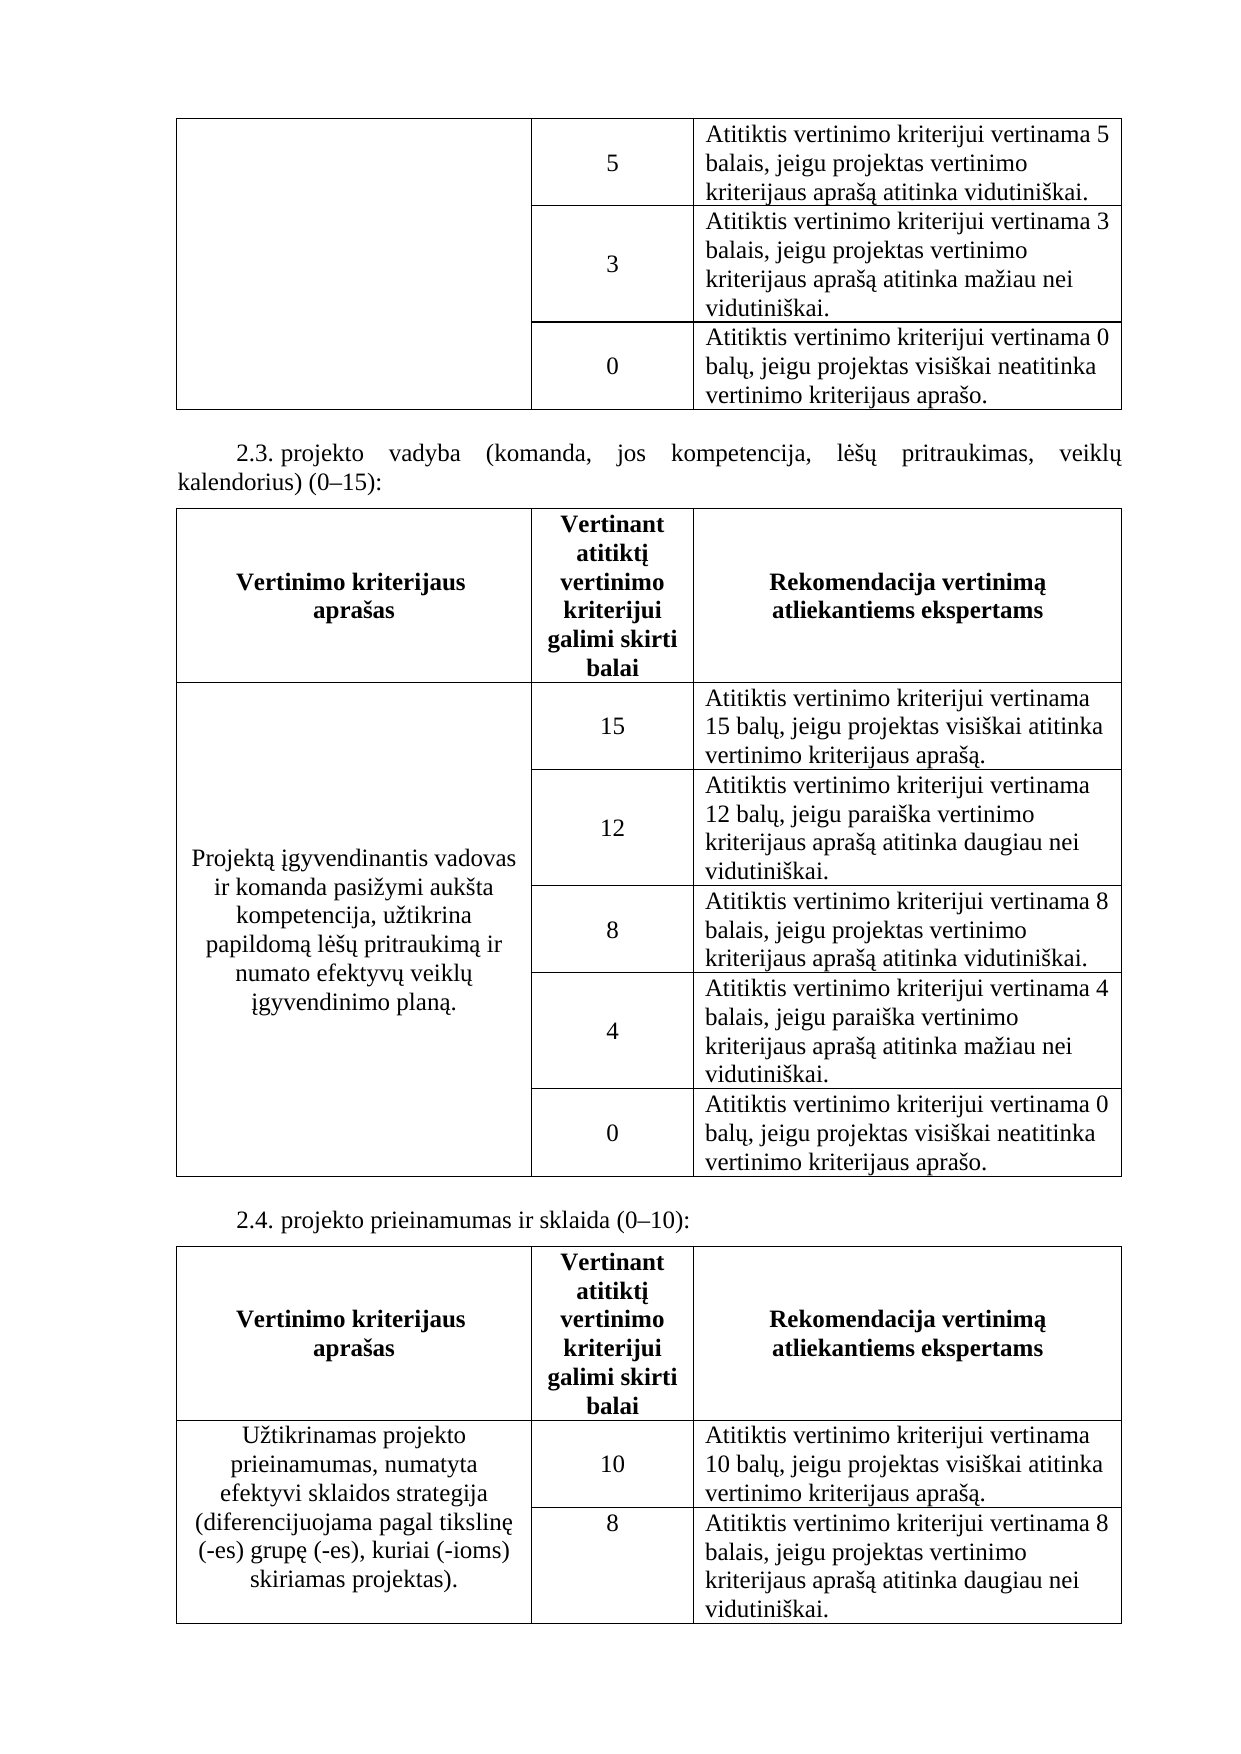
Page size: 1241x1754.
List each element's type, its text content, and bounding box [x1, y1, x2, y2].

table_cell Atitiktis vertinimo kriterijui vertinama 12 balų, jeigu paraiška vertinimo kriterijaus aprašą atitinka daugiau nei vidutiniškai. [694, 770, 1121, 885]
table_cell Atitiktis vertinimo kriterijui vertinama 8 balais, jeigu projektas vertinimo kriterijaus aprašą atitinka vidutiniškai. [694, 886, 1121, 972]
table_header Rekomendacija vertinimą atliekantiems ekspertams [694, 1247, 1121, 1419]
table_cell Užtikrinamas projekto prieinamumas, numatyta efektyvi sklaidos strategija (diferencijuojama pagal tikslinę (-es) grupę (-es), kuriai (-ioms) skiriamas projektas). [177, 1421, 531, 1623]
table_cell 15 [532, 683, 693, 769]
table_cell 0 [532, 1089, 693, 1176]
table_cell 10 [532, 1421, 693, 1507]
table_cell Projektą įgyvendinantis vadovas ir komanda pasižymi aukšta kompetencija, užtikrina papildomą lėšų pritraukimą ir numato efektyvų veiklų įgyvendinimo planą. [177, 683, 531, 1176]
table_cell 4 [532, 973, 693, 1088]
table_cell 0 [532, 323, 693, 409]
table_cell Atitiktis vertinimo kriterijui vertinama 3 balais, jeigu projektas vertinimo kriterijaus aprašą atitinka mažiau nei vidutiniškai. [694, 206, 1121, 321]
table_cell Atitiktis vertinimo kriterijui vertinama 8 balais, jeigu projektas vertinimo kriterijaus aprašą atitinka daugiau nei vidutiniškai. [694, 1508, 1121, 1623]
text 2.4. projekto prieinamumas ir sklaida (0–10): [177, 1205, 1122, 1234]
table_cell 12 [532, 770, 693, 885]
table_cell 8 [532, 886, 693, 972]
table_cell [177, 119, 531, 409]
table_cell Atitiktis vertinimo kriterijui vertinama 10 balų, jeigu projektas visiškai atitinka vertinimo kriterijaus aprašą. [694, 1421, 1121, 1507]
table_header Vertinant atitiktį vertinimo kriterijui galimi skirti balai [532, 509, 693, 682]
text 2.3. projekto vadyba (komanda, jos kompetencija, lėšų pritraukimas, veiklų kalendorius) (0–15): [177, 438, 1122, 496]
table_cell 5 [532, 119, 693, 205]
table_cell 8 [532, 1508, 693, 1623]
table_cell Atitiktis vertinimo kriterijui vertinama 4 balais, jeigu paraiška vertinimo kriterijaus aprašą atitinka mažiau nei vidutiniškai. [694, 973, 1121, 1088]
table_cell Atitiktis vertinimo kriterijui vertinama 0 balų, jeigu projektas visiškai neatitinka vertinimo kriterijaus aprašo. [694, 1089, 1121, 1176]
table_cell Atitiktis vertinimo kriterijui vertinama 5 balais, jeigu projektas vertinimo kriterijaus aprašą atitinka vidutiniškai. [694, 119, 1121, 205]
table_header Rekomendacija vertinimą atliekantiems ekspertams [694, 509, 1121, 682]
table_cell 3 [532, 206, 693, 321]
table_cell Atitiktis vertinimo kriterijui vertinama 15 balų, jeigu projektas visiškai atitinka vertinimo kriterijaus aprašą. [694, 683, 1121, 769]
table_header Vertinimo kriterijaus aprašas [177, 1247, 531, 1419]
table_cell Atitiktis vertinimo kriterijui vertinama 0 balų, jeigu projektas visiškai neatitinka vertinimo kriterijaus aprašo. [694, 323, 1121, 409]
table_header Vertinant atitiktį vertinimo kriterijui galimi skirti balai [532, 1247, 693, 1419]
table_header Vertinimo kriterijaus aprašas [177, 509, 531, 682]
